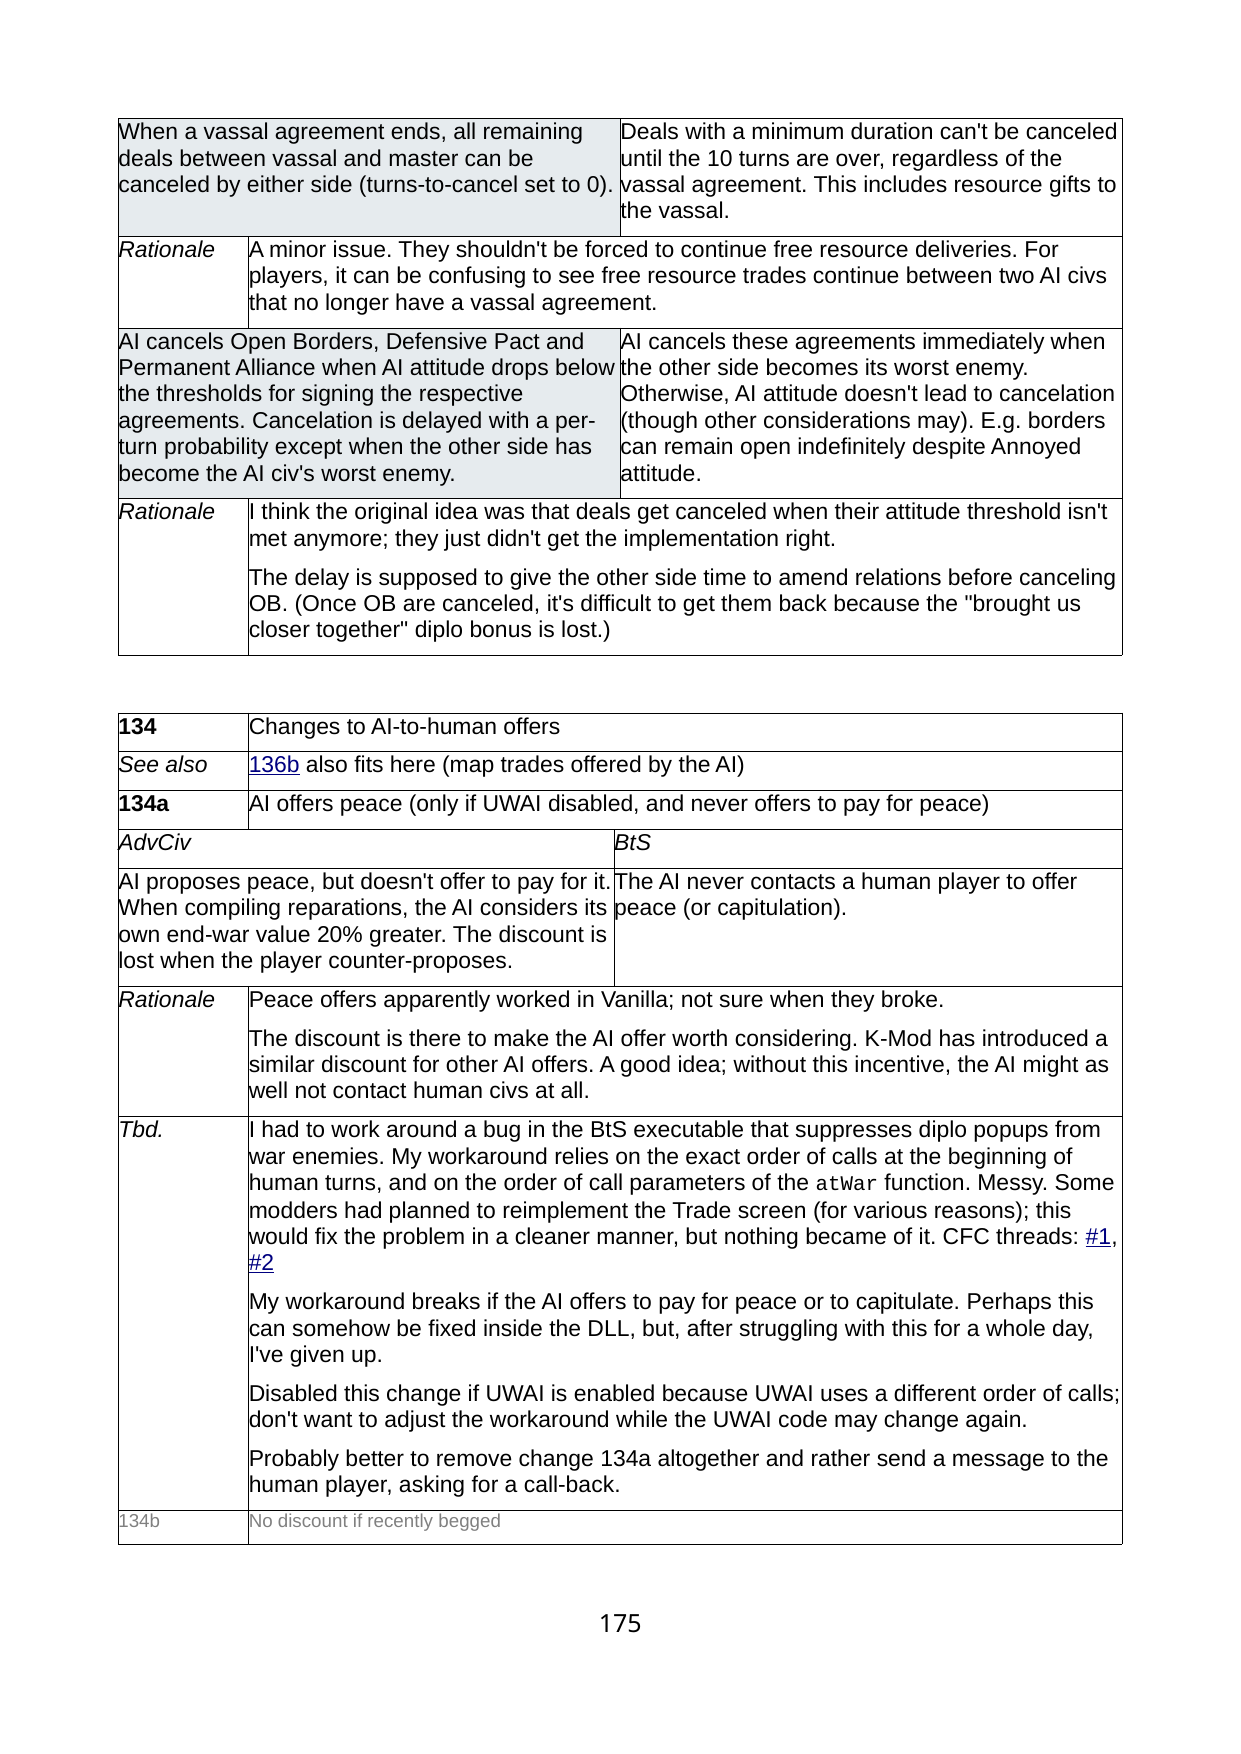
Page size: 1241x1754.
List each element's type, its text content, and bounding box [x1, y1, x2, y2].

table_cell I think the original idea was that deals get canceled when their attitude threshold isn't met anymore; they just didn't get the implementation right. The delay is supposed to give the other side time to amend relations before canceling OB. (Once OB are canceled, it's difficult to get them back because the "brought us closer together" diplo bonus is lost.) [249, 499, 1122, 655]
table_cell Rationale [119, 987, 248, 1116]
table_cell Deals with a minimum duration can't be canceled until the 10 turns are over, regardless of the vassal agreement. This includes resource gifts to the vassal. [621, 119, 1122, 236]
table_cell 134a [119, 791, 248, 829]
table_header 134 [119, 714, 248, 751]
table_cell AI cancels these agreements immediately when the other side becomes its worst enemy. Otherwise, AI attitude doesn't lead to cancelation (though other considerations may). E.g. borders can remain open indefinitely despite Annoyed attitude. [621, 329, 1122, 498]
table_cell A minor issue. They shouldn't be forced to continue free resource deliveries. For players, it can be confusing to see free resource trades continue between two AI civs that no longer have a vassal agreement. [249, 237, 1122, 328]
table_cell When a vassal agreement ends, all remaining deals between vassal and master can be canceled by either side (turns-to-cancel set to 0). [119, 119, 620, 236]
table_cell The AI never contacts a human player to offer peace (or capitulation). [615, 869, 1122, 986]
table_cell AI cancels Open Borders, Defensive Pact and Permanent Alliance when AI attitude drops below the thresholds for signing the respective agreements. Cancelation is delayed with a per-turn probability except when the other side has become the AI civ's worst enemy. [119, 329, 620, 498]
table_cell See also [119, 752, 248, 790]
table_cell I had to work around a bug in the BtS executable that suppresses diplo popups from war enemies. My workaround relies on the exact order of calls at the beginning of human turns, and on the order of call parameters of the atWar function. Messy. Some modders had planned to reimplement the Trade screen (for various reasons); this would fix the problem in a cleaner manner, but nothing became of it. CFC threads: #1, #2 My workaround breaks if the AI offers to pay for peace or to capitulate. Perhaps this can somehow be fixed inside the DLL, but, after struggling with this for a whole day, I've given up. Disabled this change if UWAI is enabled because UWAI uses a different order of calls; don't want to adjust the workaround while the UWAI code may change again. Probably better to remove change 134a altogether and rather send a message to the human player, asking for a call-back. [249, 1117, 1122, 1510]
table_cell Peace offers apparently worked in Vanilla; not sure when they broke. The discount is there to make the AI offer worth considering. K-Mod has introduced a similar discount for other AI offers. A good idea; without this incentive, the AI might as well not contact human civs at all. [249, 987, 1122, 1116]
table_cell 134b [119, 1511, 248, 1544]
table_cell 136b also fits here (map trades offered by the AI) [249, 752, 1122, 790]
table_cell Rationale [119, 237, 248, 328]
table_cell AI offers peace (only if UWAI disabled, and never offers to pay for peace) [249, 791, 1122, 829]
table_cell BtS [615, 830, 1122, 868]
table_cell Tbd. [119, 1117, 248, 1510]
table_cell No discount if recently begged [249, 1511, 1122, 1544]
table_cell Rationale [119, 499, 248, 655]
table_cell AdvCiv [119, 830, 614, 868]
table_header Changes to AI-to-human offers [249, 714, 1122, 751]
table_cell AI proposes peace, but doesn't offer to pay for it. When compiling reparations, the AI considers its own end-war value 20% greater. The discount is lost when the player counter-proposes. [119, 869, 614, 986]
